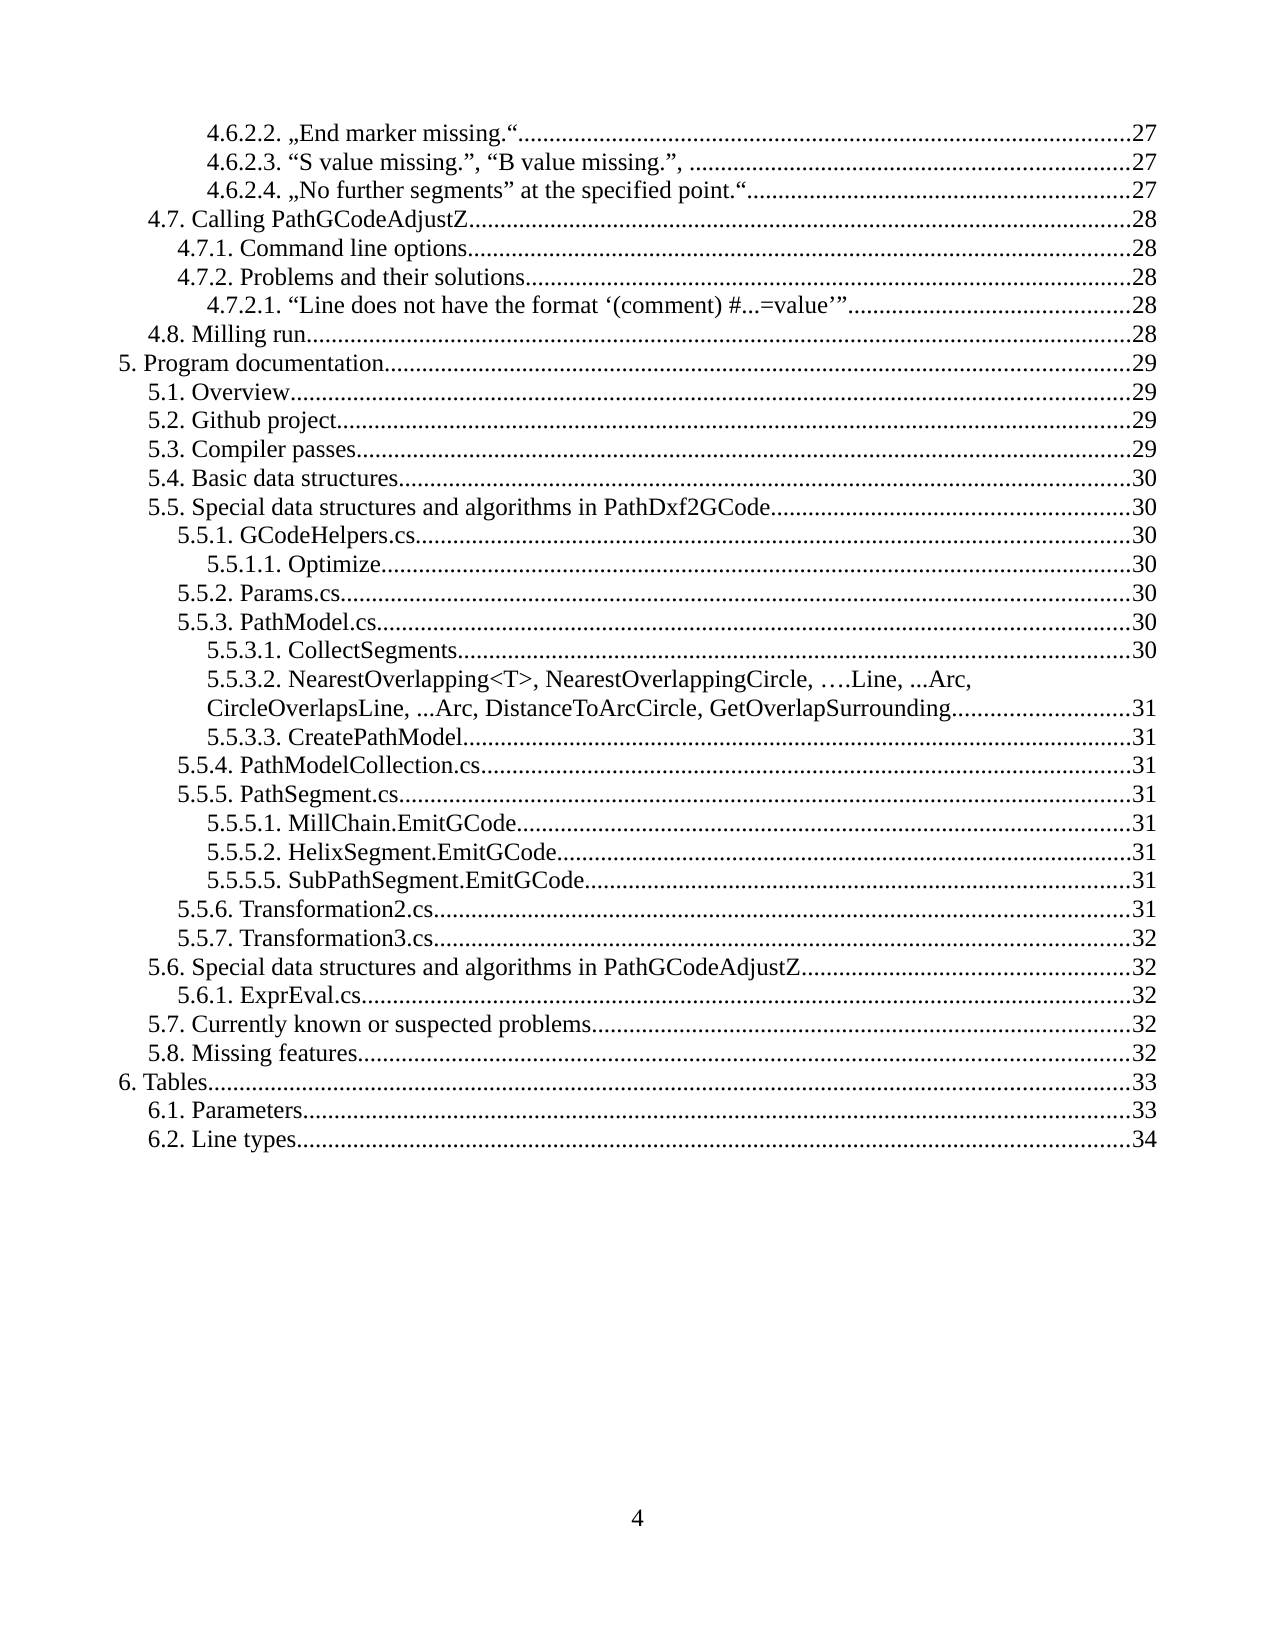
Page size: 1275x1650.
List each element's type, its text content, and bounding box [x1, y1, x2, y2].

text 5.3. Compiler passes 29 [148, 434, 1157, 463]
text 5.5.7. Transformation3.cs 32 [177, 923, 1157, 952]
text 4.7.2. Problems and their solutions 28 [177, 262, 1157, 291]
text 5.5.6. Transformation2.cs 31 [177, 894, 1157, 923]
text 5. Program documentation 29 [118, 348, 1157, 377]
text 5.5.3.3. CreatePathModel 31 [207, 722, 1157, 751]
text 4.6.2.4. „No further segments” at the specified point.“ 27 [207, 176, 1157, 204]
text 5.5.3. PathModel.cs 30 [177, 607, 1157, 636]
text 6.1. Parameters 33 [148, 1096, 1157, 1124]
text 4.7.1. Command line options 28 [177, 233, 1157, 262]
text 5.1. Overview 29 [148, 377, 1157, 406]
text 5.5.1.1. Optimize 30 [207, 549, 1157, 578]
text 5.5.5. PathSegment.cs 31 [177, 779, 1157, 808]
text 4.6.2.2. „End marker missing.“ 27 [207, 118, 1157, 147]
text 5.6. Special data structures and algorithms in PathGCodeAdjustZ 32 [148, 952, 1157, 981]
text 5.5.5.5. SubPathSegment.EmitGCode 31 [207, 866, 1157, 894]
text 5.2. Github project 29 [148, 406, 1157, 434]
text 4.7.2.1. “Line does not have the format ‘(comment) #...=value’” 28 [207, 291, 1157, 319]
text 5.5.4. PathModelCollection.cs 31 [177, 751, 1157, 779]
text 4.6.2.3. “S value missing.”, “B value missing.”, ... 27 [207, 147, 1157, 176]
text 6.2. Line types 34 [148, 1124, 1157, 1153]
text 5.5. Special data structures and algorithms in PathDxf2GCode 30 [148, 492, 1157, 521]
text 5.5.1. GCodeHelpers.cs 30 [177, 521, 1157, 549]
text 5.7. Currently known or suspected problems 32 [148, 1009, 1157, 1038]
text 5.5.2. Params.cs 30 [177, 578, 1157, 607]
text 5.5.3.2. NearestOverlapping<T>, NearestOverlappingCircle, ….Line, ...Arc, CircleOverlapsLine, ...Arc, DistanceToArcCircle, GetOverlapSurrounding 31 [207, 664, 1157, 722]
text 5.4. Basic data structures 30 [148, 463, 1157, 492]
text 4.7. Calling PathGCodeAdjustZ 28 [148, 204, 1157, 233]
text 5.6.1. ExprEval.cs 32 [177, 981, 1157, 1009]
text 5.5.5.1. MillChain.EmitGCode 31 [207, 808, 1157, 837]
text 5.5.5.2. HelixSegment.EmitGCode 31 [207, 837, 1157, 866]
text 5.8. Missing features 32 [148, 1038, 1157, 1067]
text 6. Tables 33 [118, 1067, 1157, 1096]
text 4.8. Milling run 28 [148, 319, 1157, 348]
text 5.5.3.1. CollectSegments 30 [207, 636, 1157, 664]
